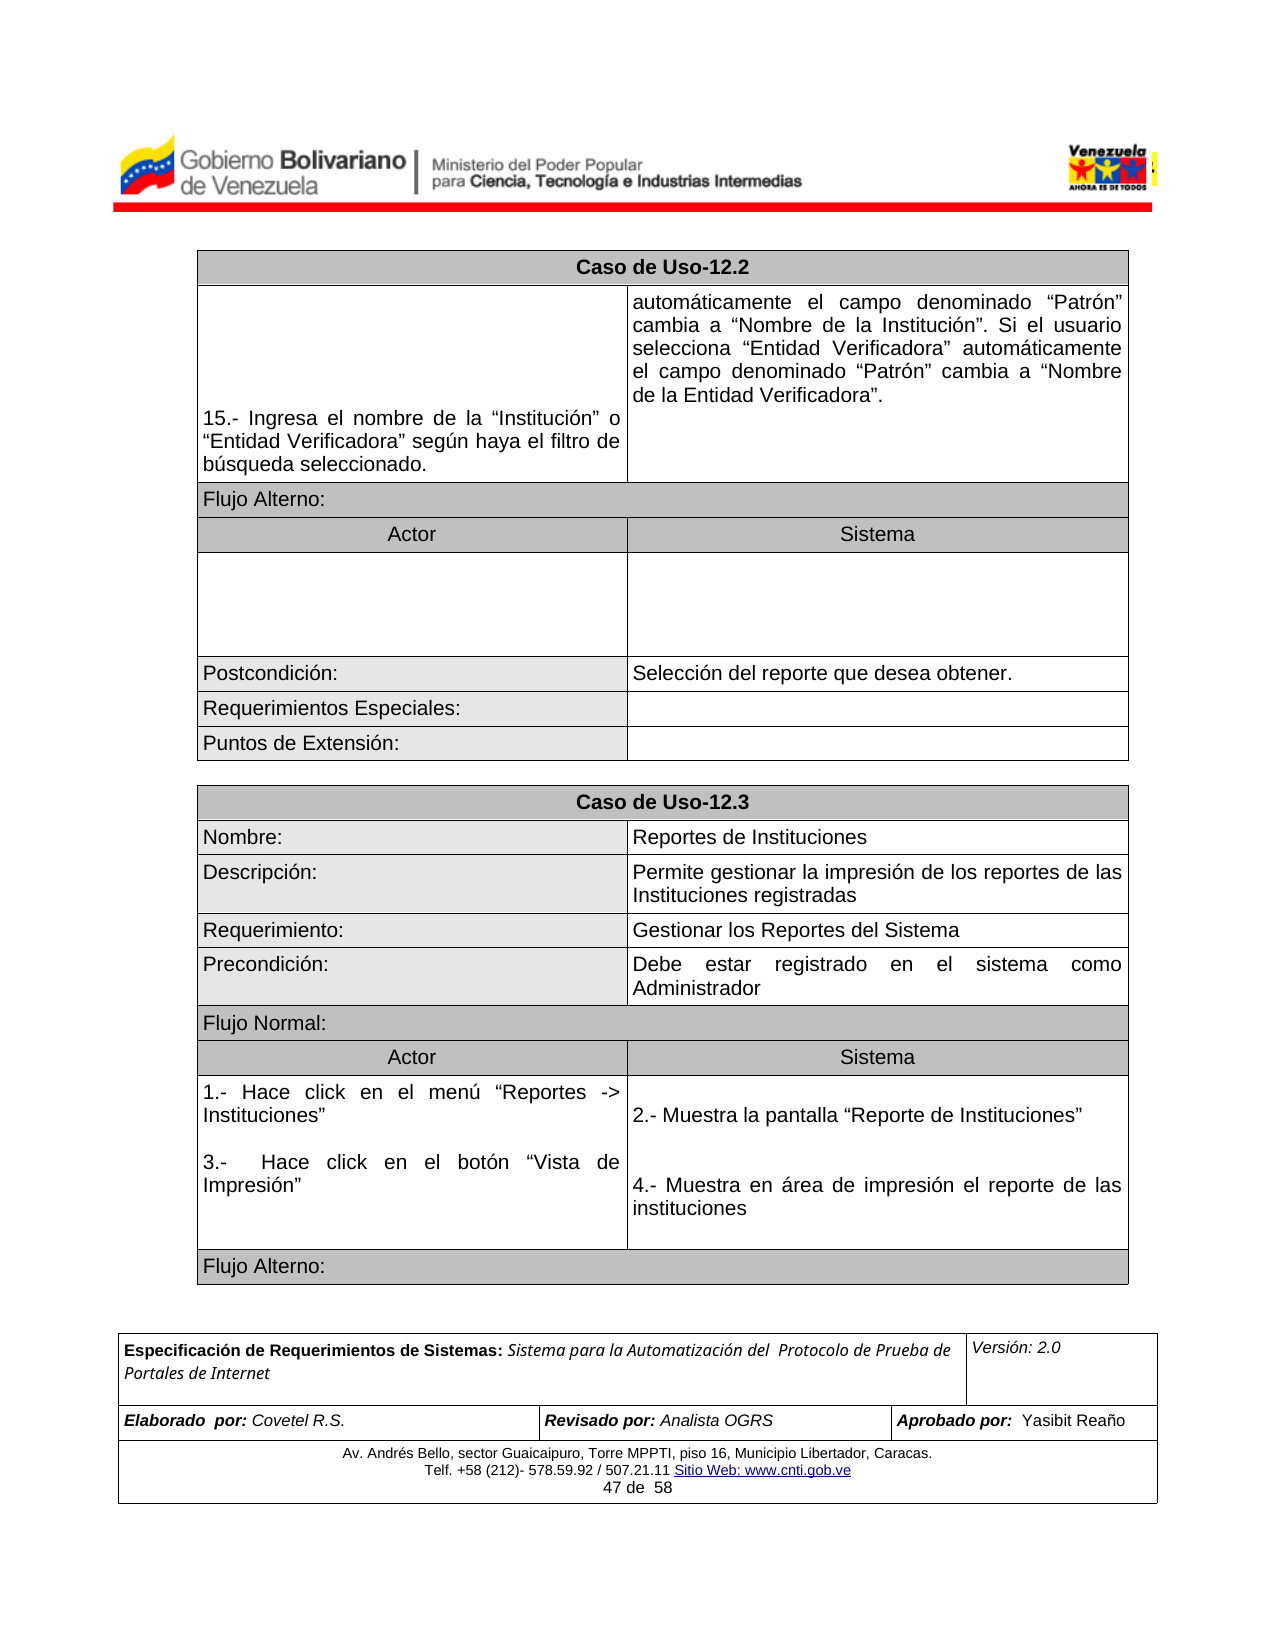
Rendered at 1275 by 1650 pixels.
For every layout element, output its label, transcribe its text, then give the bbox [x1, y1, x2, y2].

table_cell Gestionar los Reportes del Sistema [628, 914, 1128, 947]
table_cell Actor [198, 1041, 627, 1075]
table_cell Flujo Normal: [198, 1006, 1128, 1040]
table_cell 1.- Hace click en el menú “Reportes -> Instituciones” 3.- Hace click en el botón “Vista de Impresión” [198, 1076, 627, 1249]
picture [113, 126, 1153, 212]
table_cell [628, 692, 1128, 726]
table_cell automáticamente el campo denominado “Patrón” cambia a “Nombre de la Institución”. Si el usuario selecciona “Entidad Verificadora” automáticamente el campo denominado “Patrón” cambia a “Nombre de la Entidad Verificadora”. [628, 286, 1128, 482]
table_cell Sistema [628, 1041, 1128, 1075]
table_cell Debe estar registrado en el sistema como Administrador [628, 948, 1128, 1005]
table_cell Postcondición: [198, 657, 627, 691]
table_cell [198, 553, 627, 656]
table_cell Descripción: [198, 855, 627, 912]
table_cell Requerimientos Especiales: [198, 692, 627, 726]
table_cell Requerimiento: [198, 914, 627, 947]
table_cell [628, 727, 1128, 760]
table_cell Actor [198, 518, 627, 552]
table_header Caso de Uso-12.3 [198, 786, 1128, 819]
table_cell Permite gestionar la impresión de los reportes de las Instituciones registradas [628, 855, 1128, 912]
table_cell 2.- Muestra la pantalla “Reporte de Instituciones” 4.- Muestra en área de impresión el reporte de las instituciones [628, 1076, 1128, 1249]
table_cell Precondición: [198, 948, 627, 1005]
table_cell Nombre: [198, 821, 627, 854]
table_cell [628, 553, 1128, 656]
table_cell Reportes de Instituciones [628, 821, 1128, 854]
table_cell 15.- Ingresa el nombre de la “Institución” o “Entidad Verificadora” según haya el filtro de búsqueda seleccionado. [198, 286, 627, 482]
table_cell Sistema [628, 518, 1128, 552]
table_cell Flujo Alterno: [198, 483, 1128, 517]
table_header Caso de Uso-12.2 [198, 251, 1128, 284]
table_cell Puntos de Extensión: [198, 727, 627, 760]
table_cell Flujo Alterno: [198, 1250, 1128, 1284]
table_cell Selección del reporte que desea obtener. [628, 657, 1128, 691]
